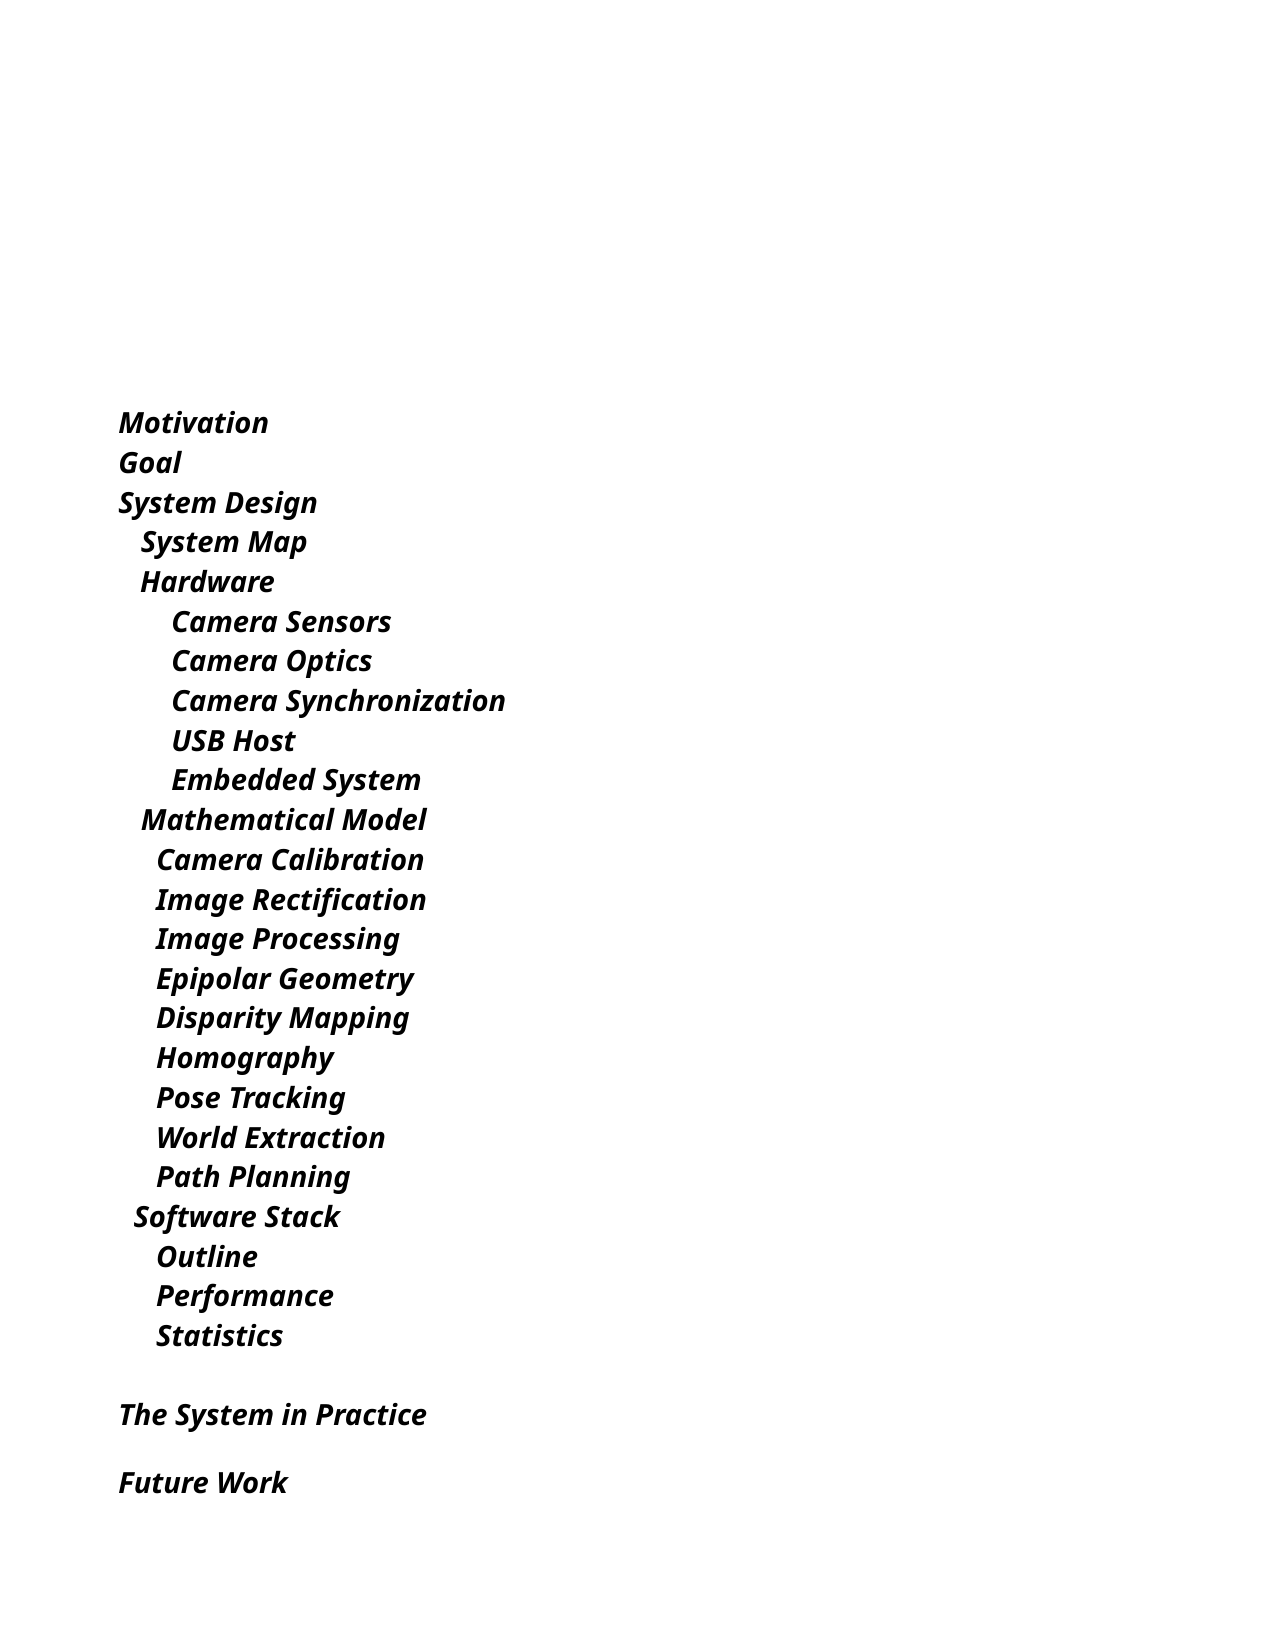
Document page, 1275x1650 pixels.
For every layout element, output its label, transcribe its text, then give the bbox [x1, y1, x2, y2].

text Epipolar Geometry [118, 958, 1157, 998]
text Camera Synchronization [118, 680, 1157, 720]
text Image Rectification [118, 879, 1157, 918]
text Statistics [118, 1315, 1157, 1355]
text USB Host [118, 720, 1157, 760]
text Performance [118, 1276, 1157, 1315]
text Path Planning [118, 1157, 1157, 1196]
text System Map [118, 522, 1157, 561]
text Homography [118, 1037, 1157, 1077]
text Motivation [118, 402, 1157, 442]
text Outline [118, 1236, 1157, 1276]
text Hardware [118, 561, 1157, 601]
text Software Stack [118, 1196, 1157, 1236]
text Image Processing [118, 918, 1157, 958]
text World Extraction [118, 1117, 1157, 1157]
text Pose Tracking [118, 1077, 1157, 1117]
text Mathematical Model [118, 799, 1157, 839]
text Disparity Mapping [118, 998, 1157, 1037]
text Camera Sensors [118, 601, 1157, 641]
text Embedded System [118, 760, 1157, 799]
text Camera Calibration [118, 839, 1157, 879]
text The System in Practice [118, 1395, 1157, 1434]
text System Design [118, 482, 1157, 522]
text Goal [118, 442, 1157, 482]
text Camera Optics [118, 641, 1157, 680]
text Future Work [118, 1463, 1157, 1502]
